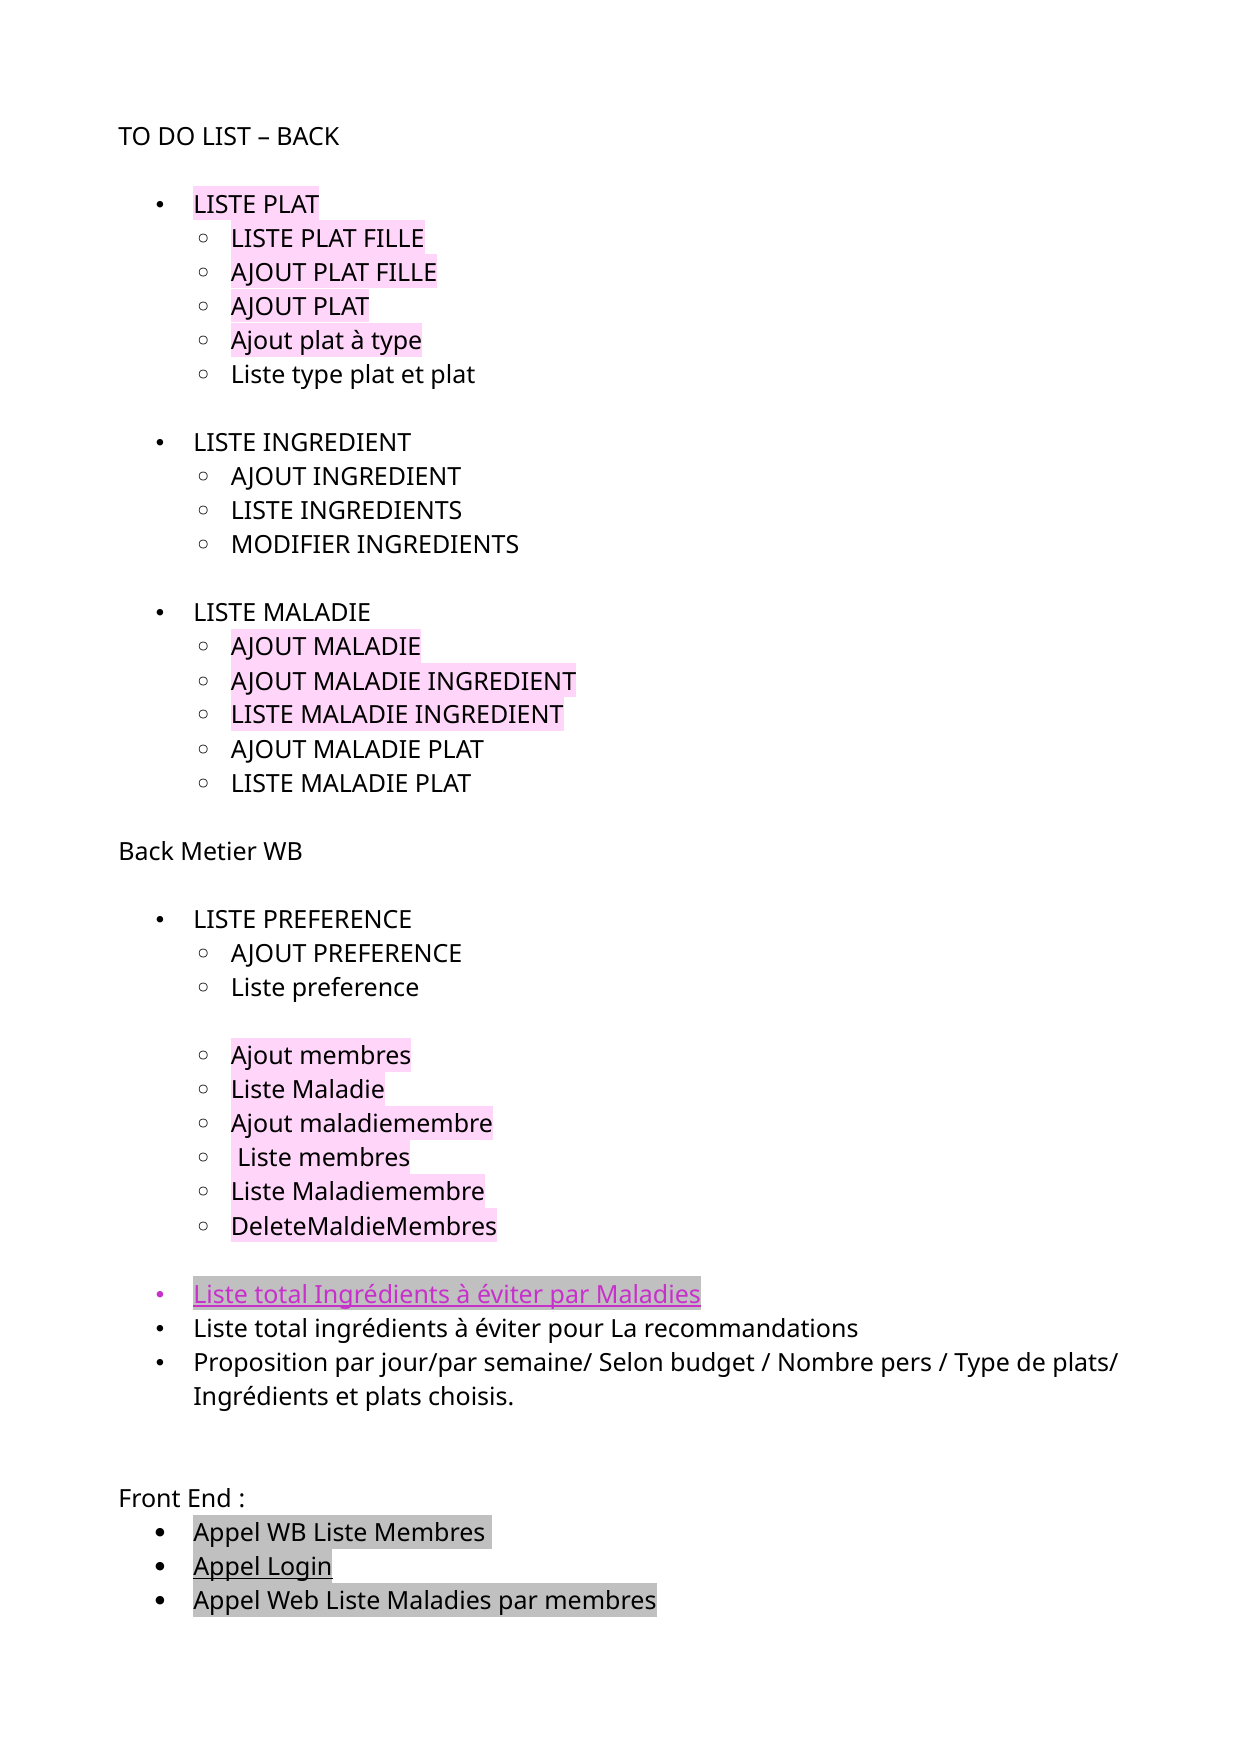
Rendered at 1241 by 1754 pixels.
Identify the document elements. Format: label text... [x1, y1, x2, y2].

list AJOUT PLAT [193, 288, 1122, 322]
list DeleteMaldieMembres [193, 1208, 1122, 1242]
list AJOUT MALADIE INGREDIENT [193, 663, 1122, 697]
text Front End : [118, 1481, 1122, 1515]
list Ajout plat à type [193, 322, 1122, 357]
list AJOUT PREFERENCE [193, 936, 1122, 970]
list Appel Login [156, 1549, 1122, 1583]
list Ajout maladiemembre [193, 1106, 1122, 1140]
list LISTE PREFERENCE [156, 902, 1122, 936]
list Ajout membres [193, 1038, 1122, 1072]
list Liste type plat et plat [193, 357, 1122, 391]
list AJOUT INGREDIENT [193, 459, 1122, 493]
list Liste preference [193, 970, 1122, 1004]
list Appel Web Liste Maladies par membres [156, 1583, 1122, 1617]
list Liste total ingrédients à éviter pour La recommandations [156, 1310, 1122, 1344]
list Liste Maladie [193, 1072, 1122, 1106]
list MODIFIER INGREDIENTS [193, 527, 1122, 561]
list LISTE PLAT FILLE [193, 220, 1122, 254]
list Liste Maladiemembre [193, 1174, 1122, 1208]
list LISTE MALADIE INGREDIENT [193, 697, 1122, 731]
list LISTE MALADIE [156, 595, 1122, 629]
text Back Metier WB [118, 833, 1122, 867]
list LISTE PLAT [156, 186, 1122, 220]
list AJOUT MALADIE PLAT [193, 731, 1122, 765]
list LISTE MALADIE PLAT [193, 765, 1122, 799]
list LISTE INGREDIENT [156, 425, 1122, 459]
list AJOUT PLAT FILLE [193, 254, 1122, 288]
list AJOUT MALADIE [193, 629, 1122, 663]
list Liste total Ingrédients à éviter par Maladies [156, 1276, 1122, 1310]
text TO DO LIST – BACK [118, 118, 1122, 152]
list Liste membres [193, 1140, 1122, 1174]
list Proposition par jour/par semaine/ Selon budget / Nombre pers / Type de plats/ Ingrédients et plats choisis. [156, 1344, 1122, 1412]
list Appel WB Liste Membres [156, 1515, 1122, 1549]
list LISTE INGREDIENTS [193, 493, 1122, 527]
